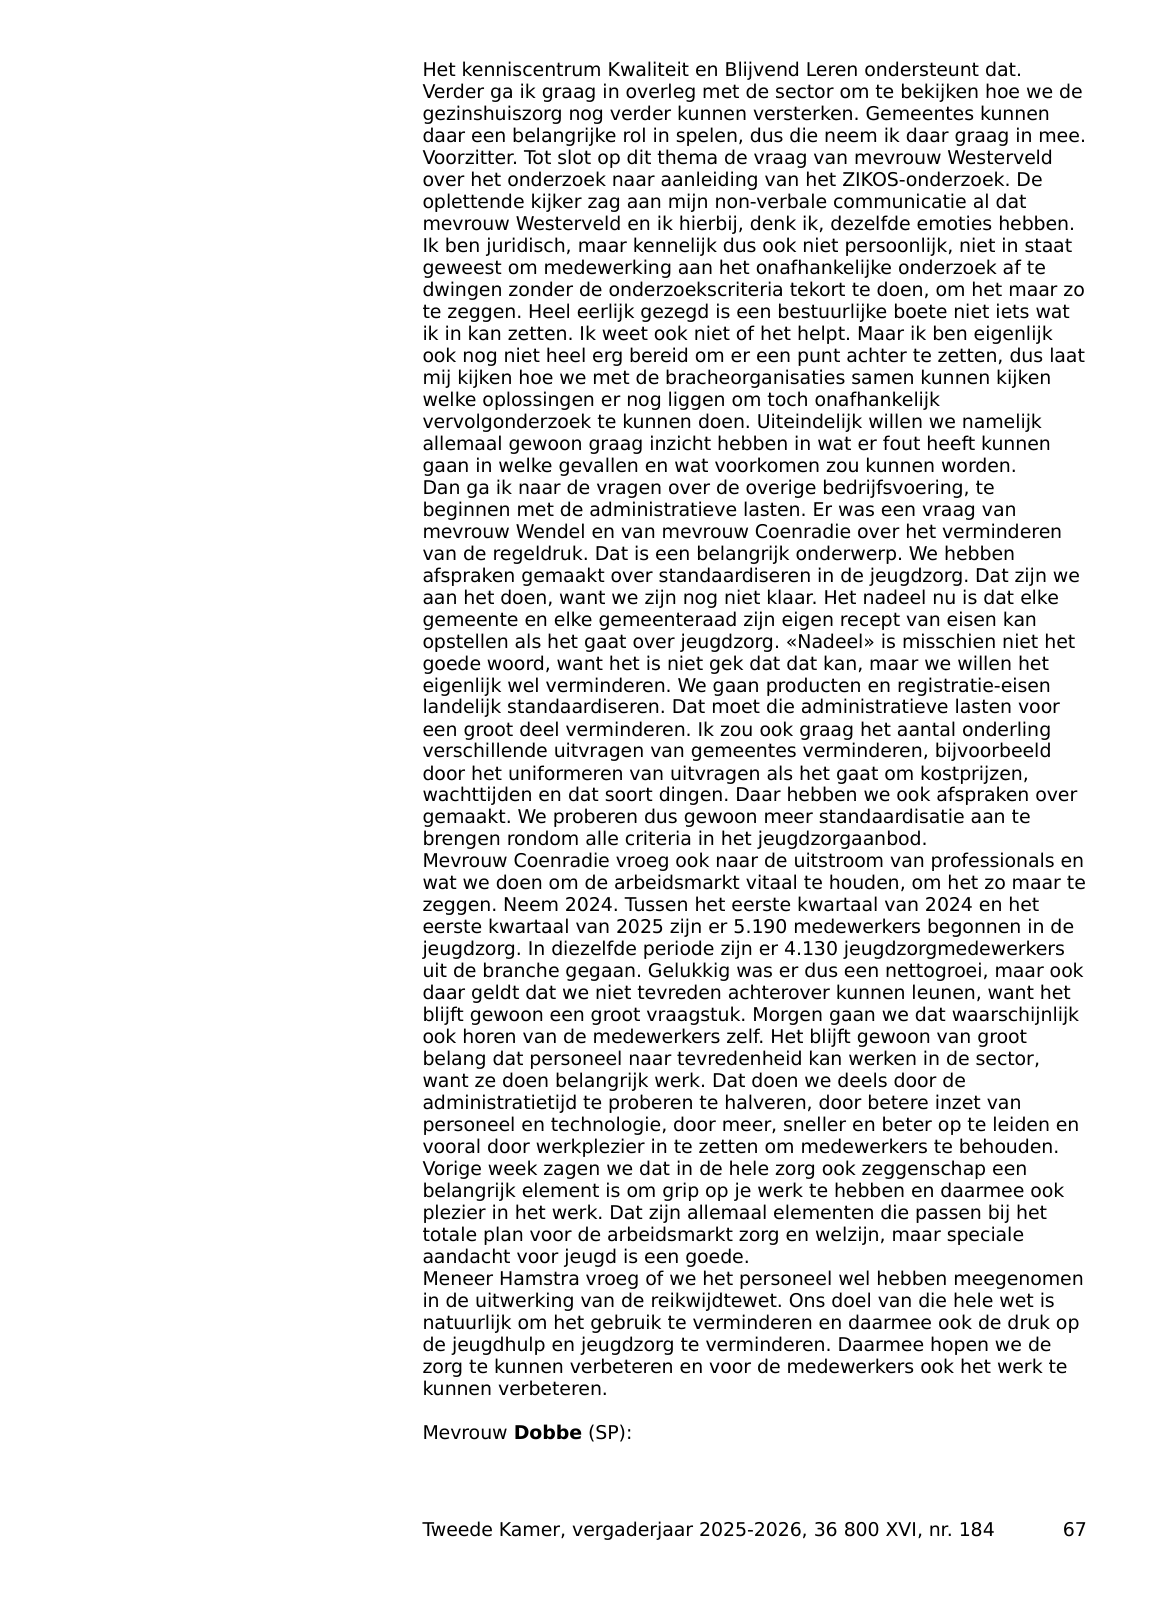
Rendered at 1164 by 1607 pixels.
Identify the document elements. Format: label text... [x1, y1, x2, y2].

text Voorzitter. Tot slot op dit thema de vraag van mevrouw Westerveld over het onderzoek naar aanleiding van het ZIKOS-onderzoek. De oplettende kijker zag aan mijn non-verbale communicatie al dat mevrouw Westerveld en ik hierbij, denk ik, dezelfde emoties hebben. Ik ben juridisch, maar kennelijk dus ook niet persoonlijk, niet in staat geweest om medewerking aan het onafhankelijke onderzoek af te dwingen zonder de onderzoekscriteria tekort te doen, om het maar zo te zeggen. Heel eerlijk gezegd is een bestuurlijke boete niet iets wat ik in kan zetten. Ik weet ook niet of het helpt. Maar ik ben eigenlijk ook nog niet heel erg bereid om er een punt achter te zetten, dus laat mij kijken hoe we met de bracheorganisaties samen kunnen kijken welke oplossingen er nog liggen om toch onafhankelijk vervolgonderzoek te kunnen doen. Uiteindelijk willen we namelijk allemaal gewoon graag inzicht hebben in wat er fout heeft kunnen gaan in welke gevallen en wat voorkomen zou kunnen worden. [422, 147, 1087, 477]
text Mevrouw Coenradie vroeg ook naar de uitstroom van professionals en wat we doen om de arbeidsmarkt vitaal te houden, om het zo maar te zeggen. Neem 2024. Tussen het eerste kwartaal van 2024 en het eerste kwartaal van 2025 zijn er 5.190 medewerkers begonnen in de jeugdzorg. In diezelfde periode zijn er 4.130 jeugdzorgmedewerkers uit de branche gegaan. Gelukkig was er dus een nettogroei, maar ook daar geldt dat we niet tevreden achterover kunnen leunen, want het blijft gewoon een groot vraagstuk. Morgen gaan we dat waarschijnlijk ook horen van de medewerkers zelf. Het blijft gewoon van groot belang dat personeel naar tevredenheid kan werken in de sector, want ze doen belangrijk werk. Dat doen we deels door de administratietijd te proberen te halveren, door betere inzet van personeel en technologie, door meer, sneller en beter op te leiden en vooral door werkplezier in te zetten om medewerkers te behouden. Vorige week zagen we dat in de hele zorg ook zeggenschap een belangrijk element is om grip op je werk te hebben en daarmee ook plezier in het werk. Dat zijn allemaal elementen die passen bij het totale plan voor de arbeidsmarkt zorg en welzijn, maar speciale aandacht voor jeugd is een goede. [422, 850, 1087, 1268]
text Dan ga ik naar de vragen over de overige bedrijfsvoering, te beginnen met de administratieve lasten. Er was een vraag van mevrouw Wendel en van mevrouw Coenradie over het verminderen van de regeldruk. Dat is een belangrijk onderwerp. We hebben afspraken gemaakt over standaardiseren in de jeugdzorg. Dat zijn we aan het doen, want we zijn nog niet klaar. Het nadeel nu is dat elke gemeente en elke gemeenteraad zijn eigen recept van eisen kan opstellen als het gaat over jeugdzorg. «Nadeel» is misschien niet het goede woord, want het is niet gek dat dat kan, maar we willen het eigenlijk wel verminderen. We gaan producten en registratie-eisen landelijk standaardiseren. Dat moet die administratieve lasten voor een groot deel verminderen. Ik zou ook graag het aantal onderling verschillende uitvragen van gemeentes verminderen, bijvoorbeeld door het uniformeren van uitvragen als het gaat om kostprijzen, wachttijden en dat soort dingen. Daar hebben we ook afspraken over gemaakt. We proberen dus gewoon meer standaardisatie aan te brengen rondom alle criteria in het jeugdzorgaanbod. [422, 477, 1087, 850]
text Het kenniscentrum Kwaliteit en Blijvend Leren ondersteunt dat. Verder ga ik graag in overleg met de sector om te bekijken hoe we de gezinshuiszorg nog verder kunnen versterken. Gemeentes kunnen daar een belangrijke rol in spelen, dus die neem ik daar graag in mee. [422, 59, 1087, 147]
text Mevrouw Dobbe (SP): [422, 1422, 1087, 1444]
text Meneer Hamstra vroeg of we het personeel wel hebben meegenomen in de uitwerking van de reikwijdtewet. Ons doel van die hele wet is natuurlijk om het gebruik te verminderen en daarmee ook de druk op de jeugdhulp en jeugdzorg te verminderen. Daarmee hopen we de zorg te kunnen verbeteren en voor de medewerkers ook het werk te kunnen verbeteren. [422, 1268, 1087, 1400]
